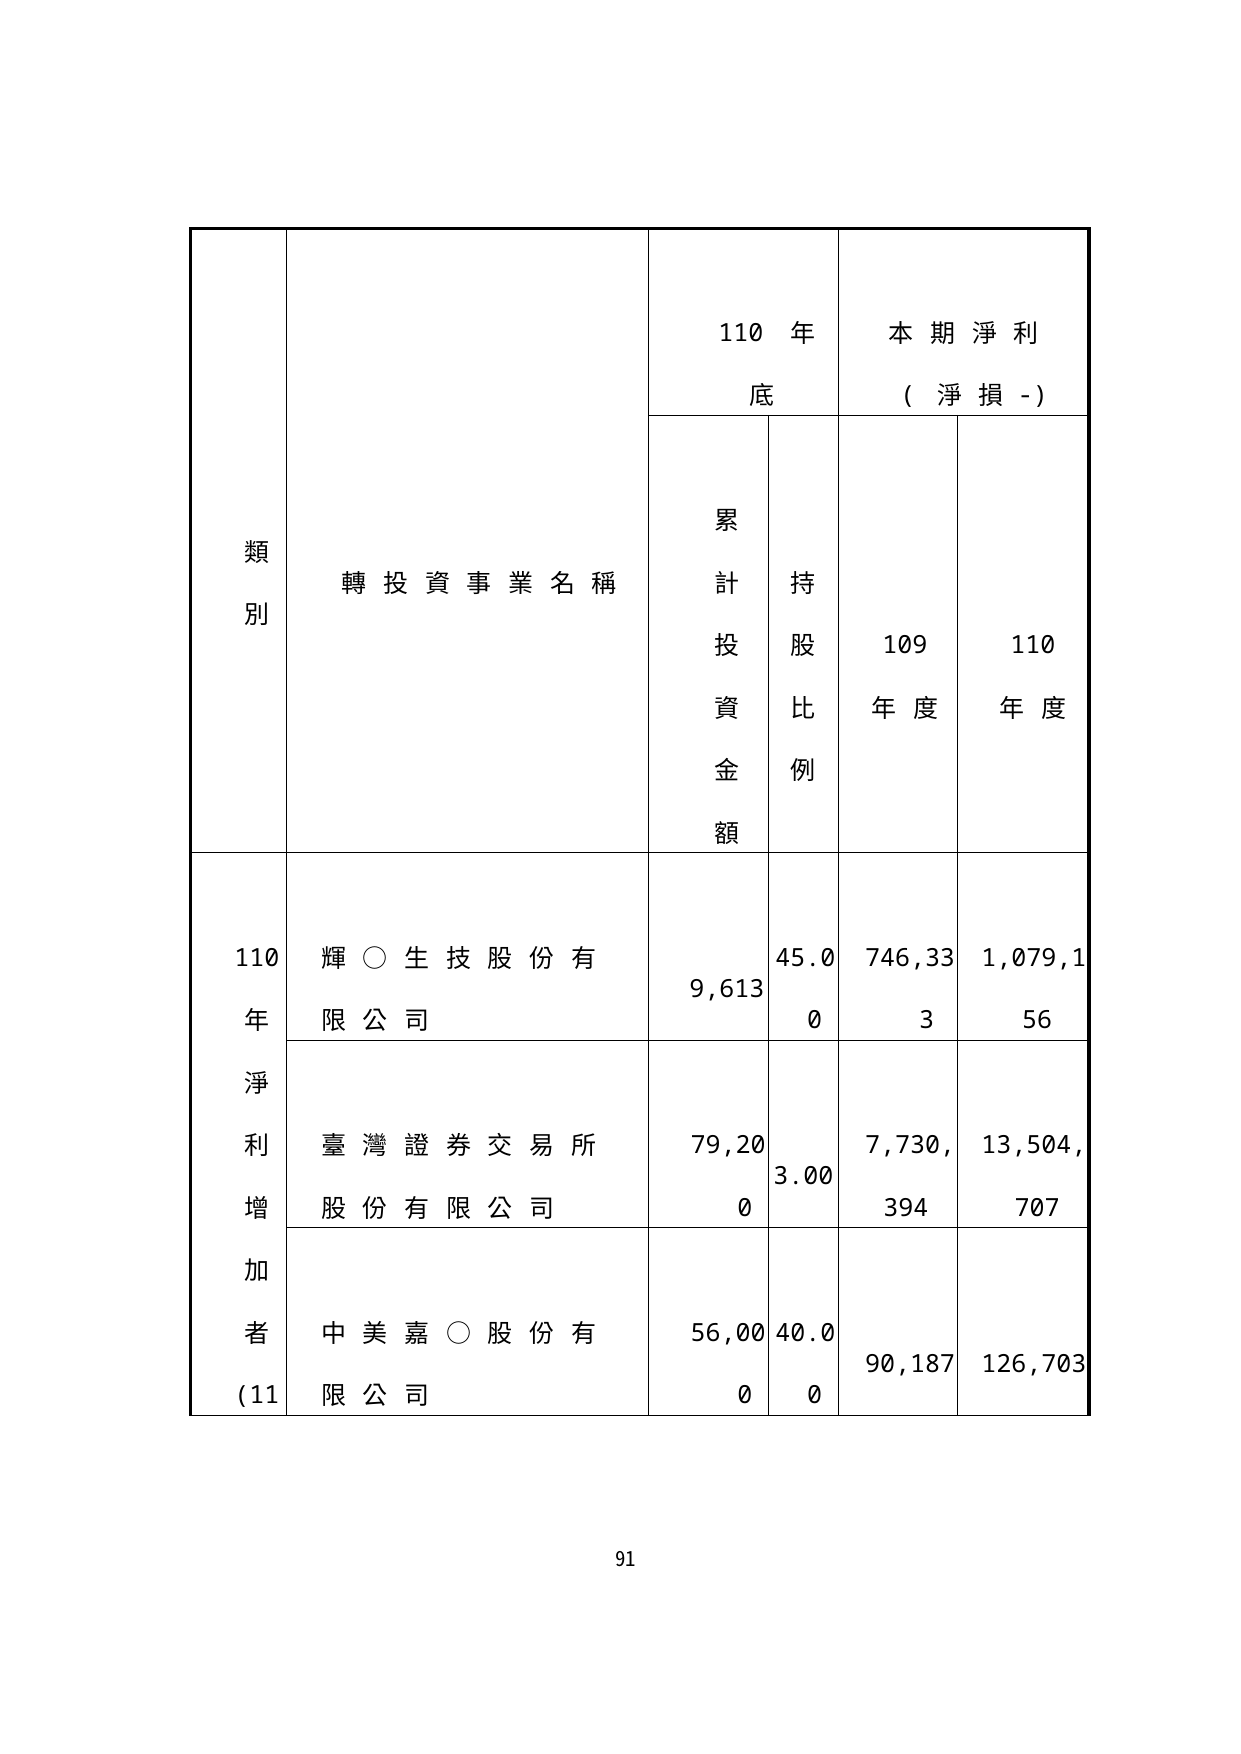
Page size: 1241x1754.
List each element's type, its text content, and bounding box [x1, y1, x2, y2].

table_cell 109年度 [839, 416, 957, 852]
table_cell 56,000 [649, 1228, 768, 1415]
table_cell 90,187 [839, 1228, 957, 1415]
table_cell 7,730,394 [839, 1041, 957, 1227]
table_header 110年底 [649, 230, 838, 415]
table_cell 3.00 [769, 1041, 838, 1227]
table_cell 13,504,707 [958, 1041, 1087, 1227]
table_cell 45.00 [769, 853, 838, 1040]
table_cell 40.00 [769, 1228, 838, 1415]
table_cell 中美嘉○股份有限公司 [287, 1228, 648, 1415]
table_cell 臺灣證券交易所股份有限公司 [287, 1041, 648, 1227]
table_cell 110年淨利增加者 (11 [192, 853, 286, 1415]
table_cell 79,200 [649, 1041, 768, 1227]
table_cell 110年度 [958, 416, 1087, 852]
table_cell 9,613 [649, 853, 768, 1040]
table_cell 126,703 [958, 1228, 1087, 1415]
table_header 類別 [192, 230, 286, 852]
table_header 本期淨利(淨損-) [839, 230, 1087, 415]
table_header 轉投資事業名稱 [287, 230, 648, 852]
table_cell 746,333 [839, 853, 957, 1040]
table_cell 累計 投資金額 [649, 416, 768, 852]
table_cell 持股比例 [769, 416, 838, 852]
table_cell 1,079,156 [958, 853, 1087, 1040]
table_cell 輝○生技股份有限公司 [287, 853, 648, 1040]
